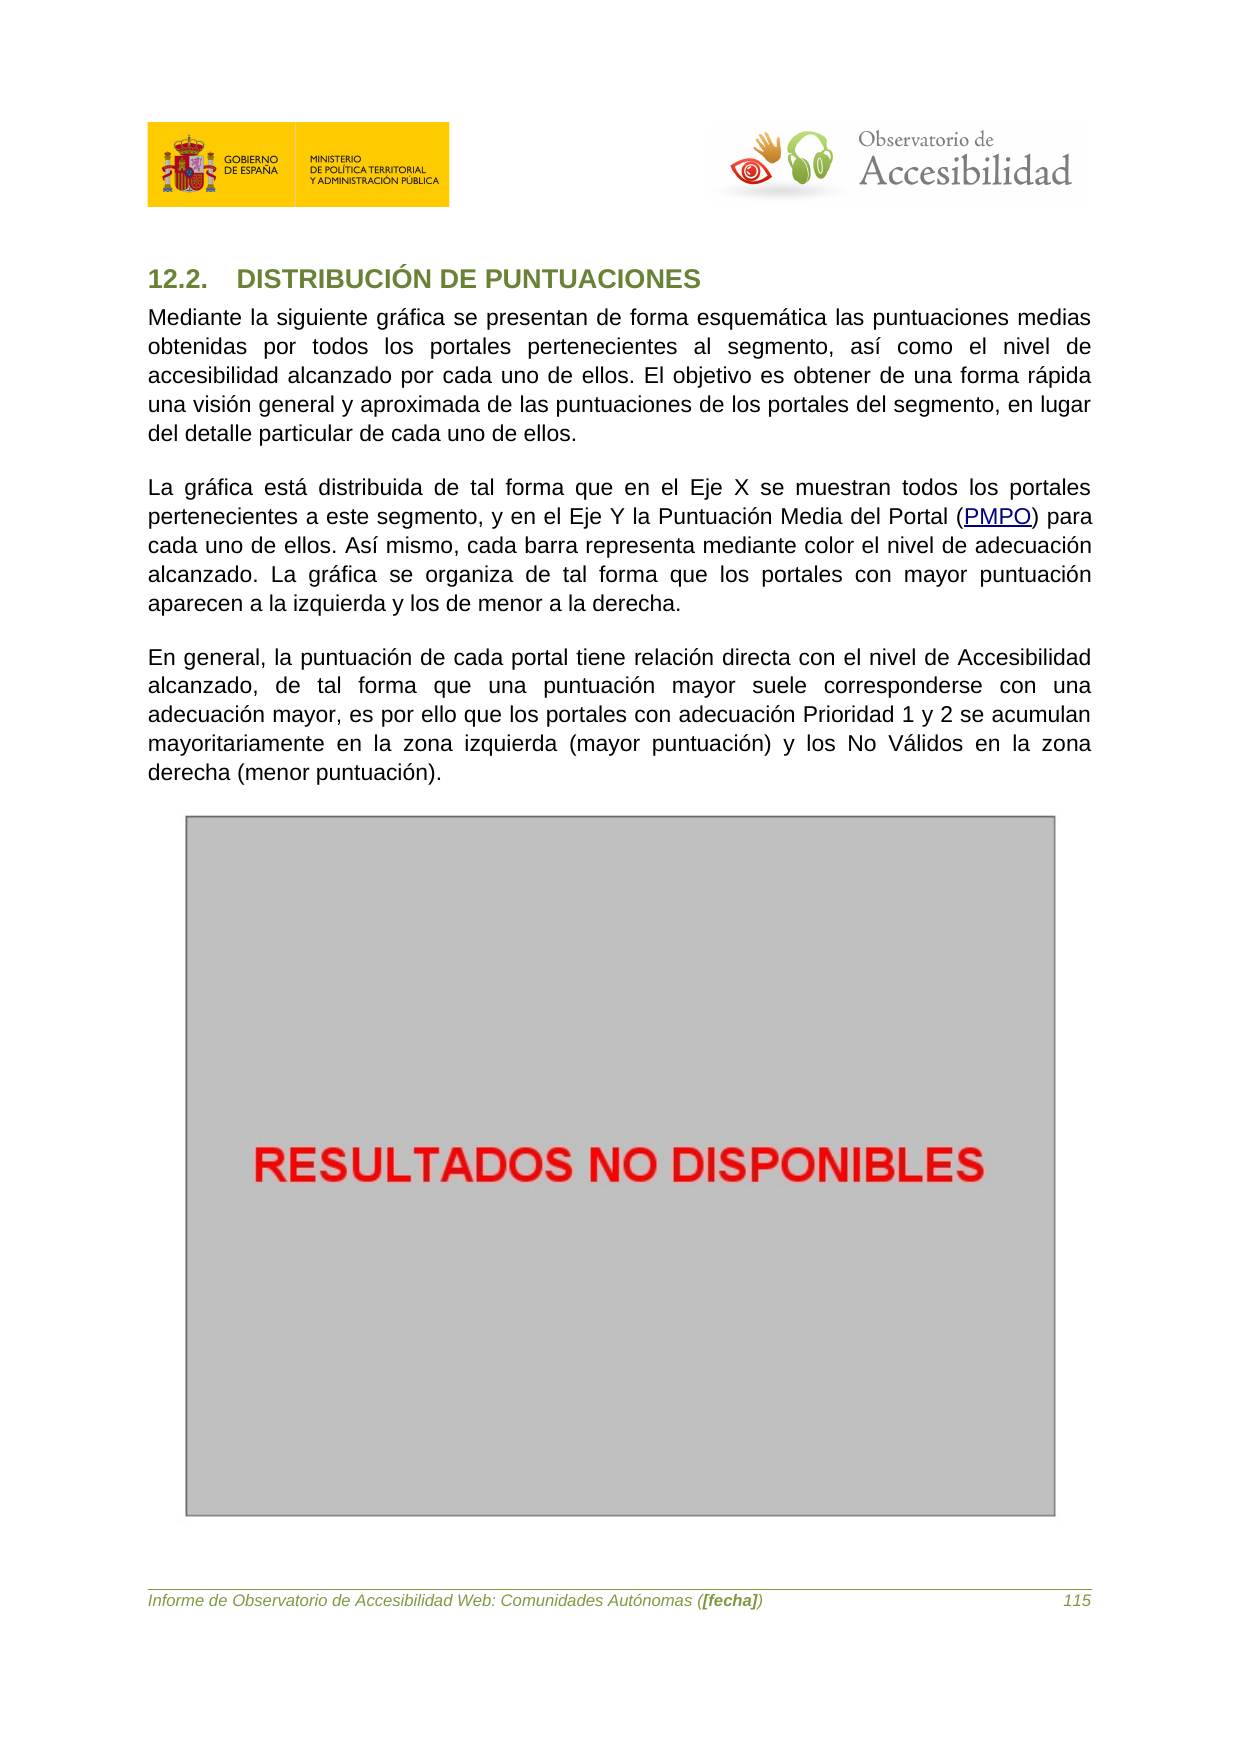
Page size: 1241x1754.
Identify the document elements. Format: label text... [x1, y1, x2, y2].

list Distribución de puntuaciones [148, 263, 1092, 294]
text La gráfica está distribuida de tal forma que en el Eje X se muestran todos los portales pertenecientes a este segmento, y en el Eje Y la Puntuación Media del Portal (PMPO) para cada uno de ellos. Así mismo, cada barra representa mediante color el nivel de adecuación alcanzado. La gráfica se organiza de tal forma que los portales con mayor puntuación aparecen a la izquierda y los de menor a la derecha. [148, 474, 1092, 616]
text En general, la puntuación de cada portal tiene relación directa con el nivel de Accesibilidad alcanzado, de tal forma que una puntuación mayor suele corresponderse con una adecuación mayor, es por ello que los portales con adecuación Prioridad 1 y 2 se acumulan mayoritariamente en la zona izquierda (mayor puntuación) y los No Válidos en la zona derecha (menor puntuación). [148, 643, 1092, 786]
text Mediante la siguiente gráfica se presentan de forma esquemática las puntuaciones medias obtenidas por todos los portales pertenecientes al segmento, así como el nivel de accesibilidad alcanzado por cada uno de ellos. El objetivo es obtener de una forma rápida una visión general y aproximada de las puntuaciones de los portales del segmento, en lugar del detalle particular de cada uno de ellos. [148, 304, 1092, 446]
